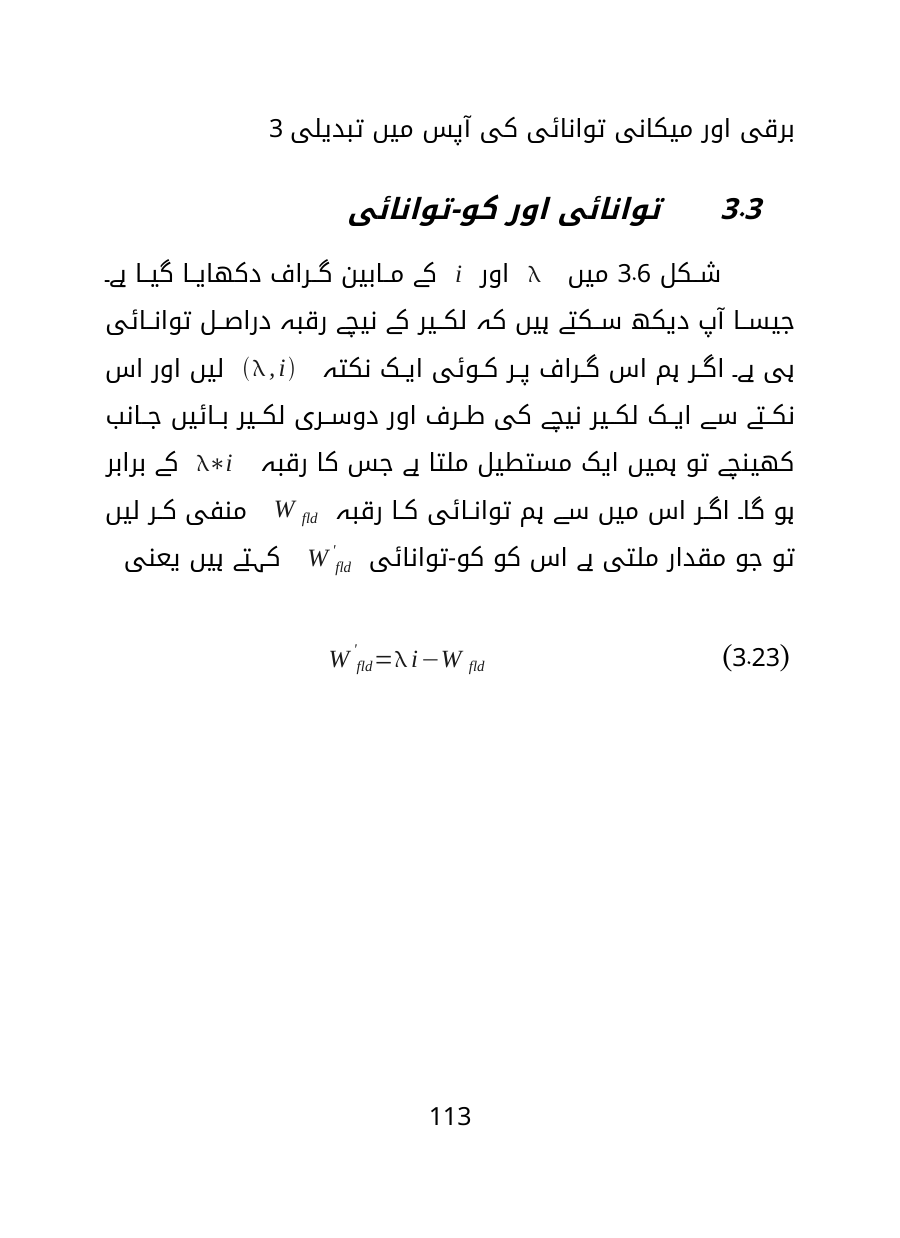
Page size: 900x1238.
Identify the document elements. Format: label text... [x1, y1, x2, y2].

subtitle توانائی اور کو-توانائی [105, 182, 720, 238]
text شکل 3.6 میں اورکے مابین گراف دکھایا گیا ہے۔ جیسا آپ دیکھ سکتے ہیں کہ لکیر کے نیچے رقبہ دراصل توانائی ہی ہے۔ اگر ہم اس گراف پر کوئی ایک نکتہ لیں اور اس نکتے سے ایک لکیر نیچے کی طرف اور دوسری لکیر بائیں جانب کھینچے تو ہمیں ایک مستطیل ملتا ہے جس کا رقبہ کے برابر ہو گا۔ اگر اس میں سے ہم توانائی کا رقبہ منفی کر لیں تو جو مقدار ملتی ہے اس کو کو-توانائی کہتے ہیں یعنی [105, 250, 795, 582]
table_header [105, 629, 699, 700]
table_header (3.23) [699, 629, 795, 700]
